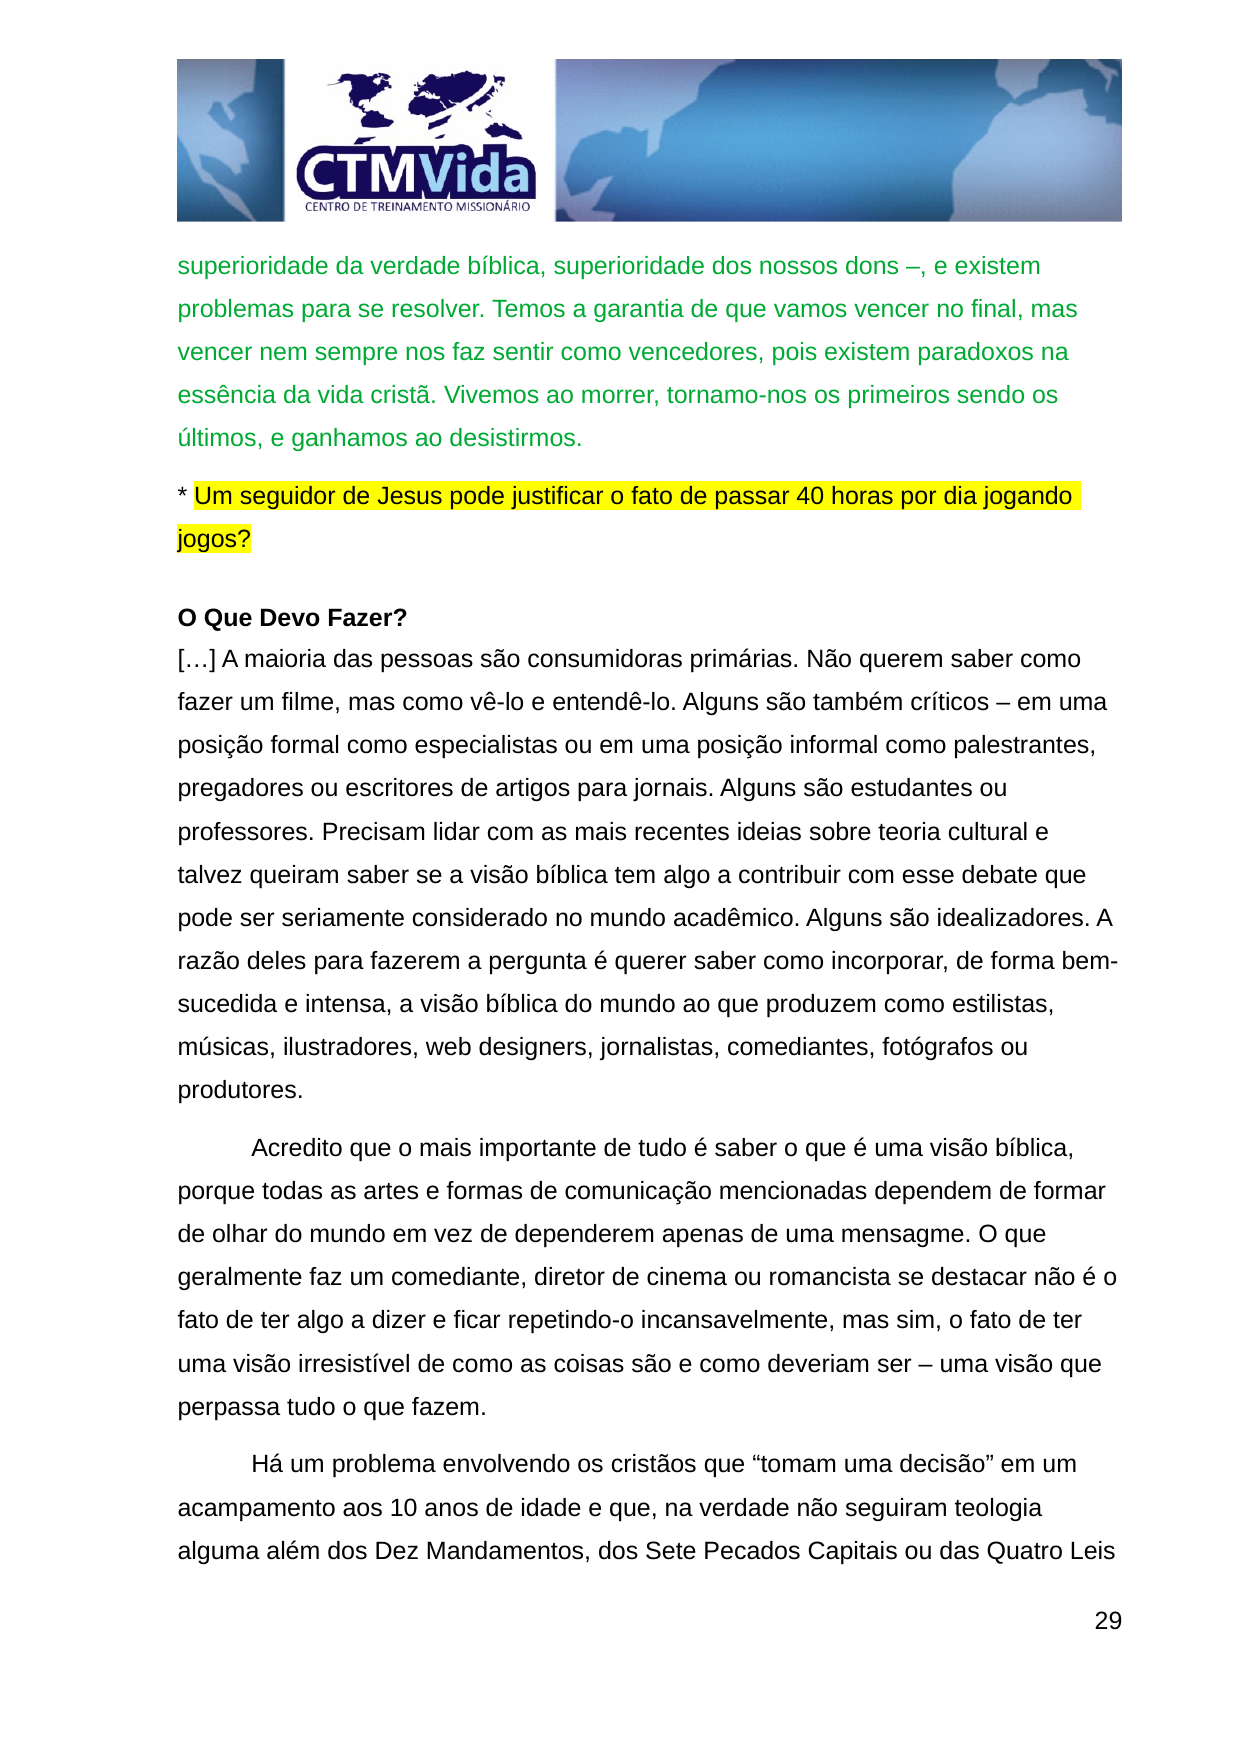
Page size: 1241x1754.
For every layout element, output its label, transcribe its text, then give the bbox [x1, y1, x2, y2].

text Há um problema envolvendo os cristãos que “tomam uma decisão” em um acampamento aos 10 anos de idade e que, na verdade não seguiram teologia alguma além dos Dez Mandamentos, dos Sete Pecados Capitais ou das Quatro Leis [177, 1449, 1122, 1564]
picture [177, 59, 1122, 222]
text superioridade da verdade bíblica, superioridade dos nossos dons –, e existem problemas para se resolver. Temos a garantia de que vamos vencer no final, mas vencer nem sempre nos faz sentir como vencedores, pois existem paradoxos na essência da vida cristã. Vivemos ao morrer, tornamo-nos os primeiros sendo os últimos, e ganhamos ao desistirmos. [177, 251, 1122, 452]
text Acredito que o mais importante de tudo é saber o que é uma visão bíblica, porque todas as artes e formas de comunicação mencionadas dependem de formar de olhar do mundo em vez de dependerem apenas de uma mensagme. O que geralmente faz um comediante, diretor de cinema ou romancista se destacar não é o fato de ter algo a dizer e ficar repetindo-o incansavelmente, mas sim, o fato de ter uma visão irresistível de como as coisas são e como deveriam ser – uma visão que perpassa tudo o que fazem. [177, 1133, 1122, 1421]
text […] A maioria das pessoas são consumidoras primárias. Não querem saber como fazer um filme, mas como vê-lo e entendê-lo. Alguns são também críticos – em uma posição formal como especialistas ou em uma posição informal como palestrantes, pregadores ou escritores de artigos para jornais. Alguns são estudantes ou professores. Precisam lidar com as mais recentes ideias sobre teoria cultural e talvez queiram saber se a visão bíblica tem algo a contribuir com esse debate que pode ser seriamente considerado no mundo acadêmico. Alguns são idealizadores. A razão deles para fazerem a pergunta é querer saber como incorporar, de forma bem-sucedida e intensa, a visão bíblica do mundo ao que produzem como estilistas, músicas, ilustradores, web designers, jornalistas, comediantes, fotógrafos ou produtores. [177, 644, 1122, 1104]
subtitle O que devo fazer? [177, 603, 1122, 632]
text * Um seguidor de Jesus pode justificar o fato de passar 40 horas por dia jogando jogos? [177, 481, 1122, 553]
